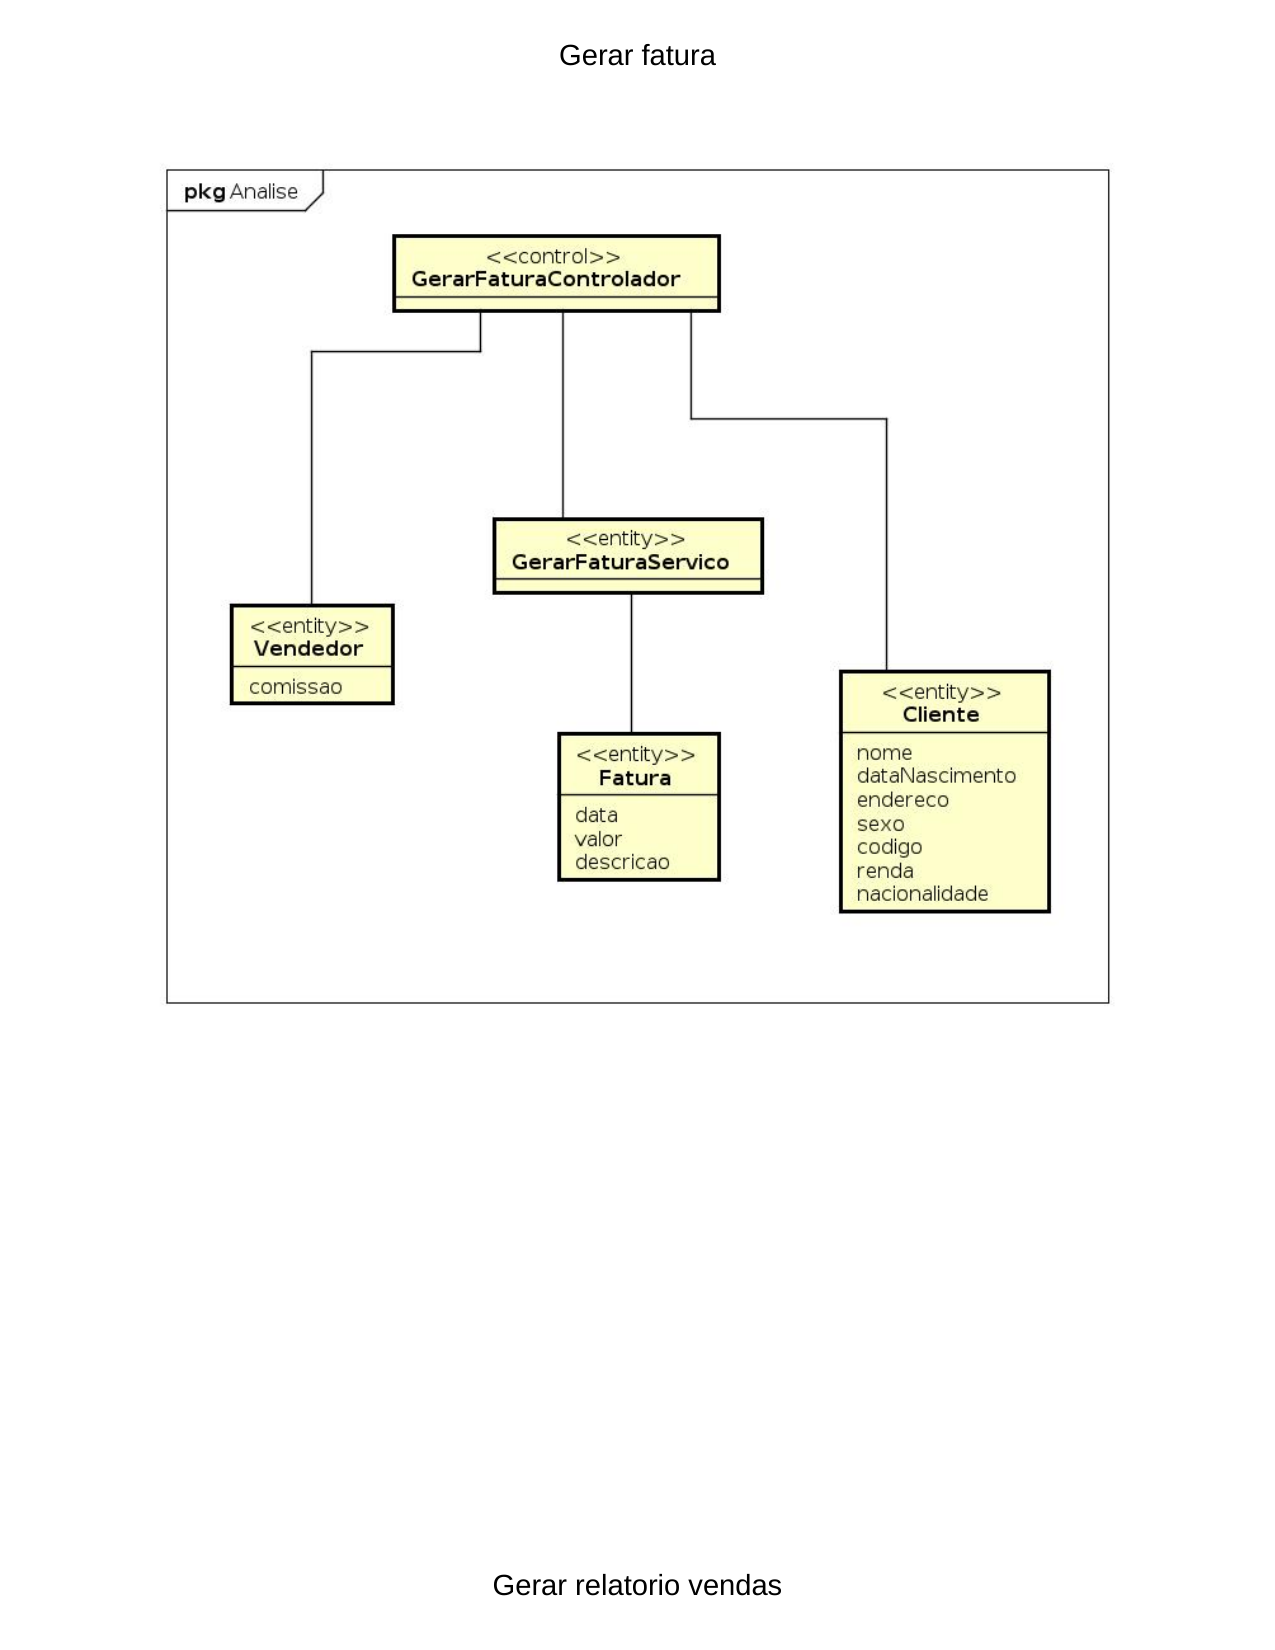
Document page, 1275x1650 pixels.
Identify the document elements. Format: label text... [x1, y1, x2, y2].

text Gerar relatorio vendas [150, 1568, 1125, 1601]
picture [150, 153, 1125, 1019]
text Gerar fatura [150, 38, 1125, 71]
